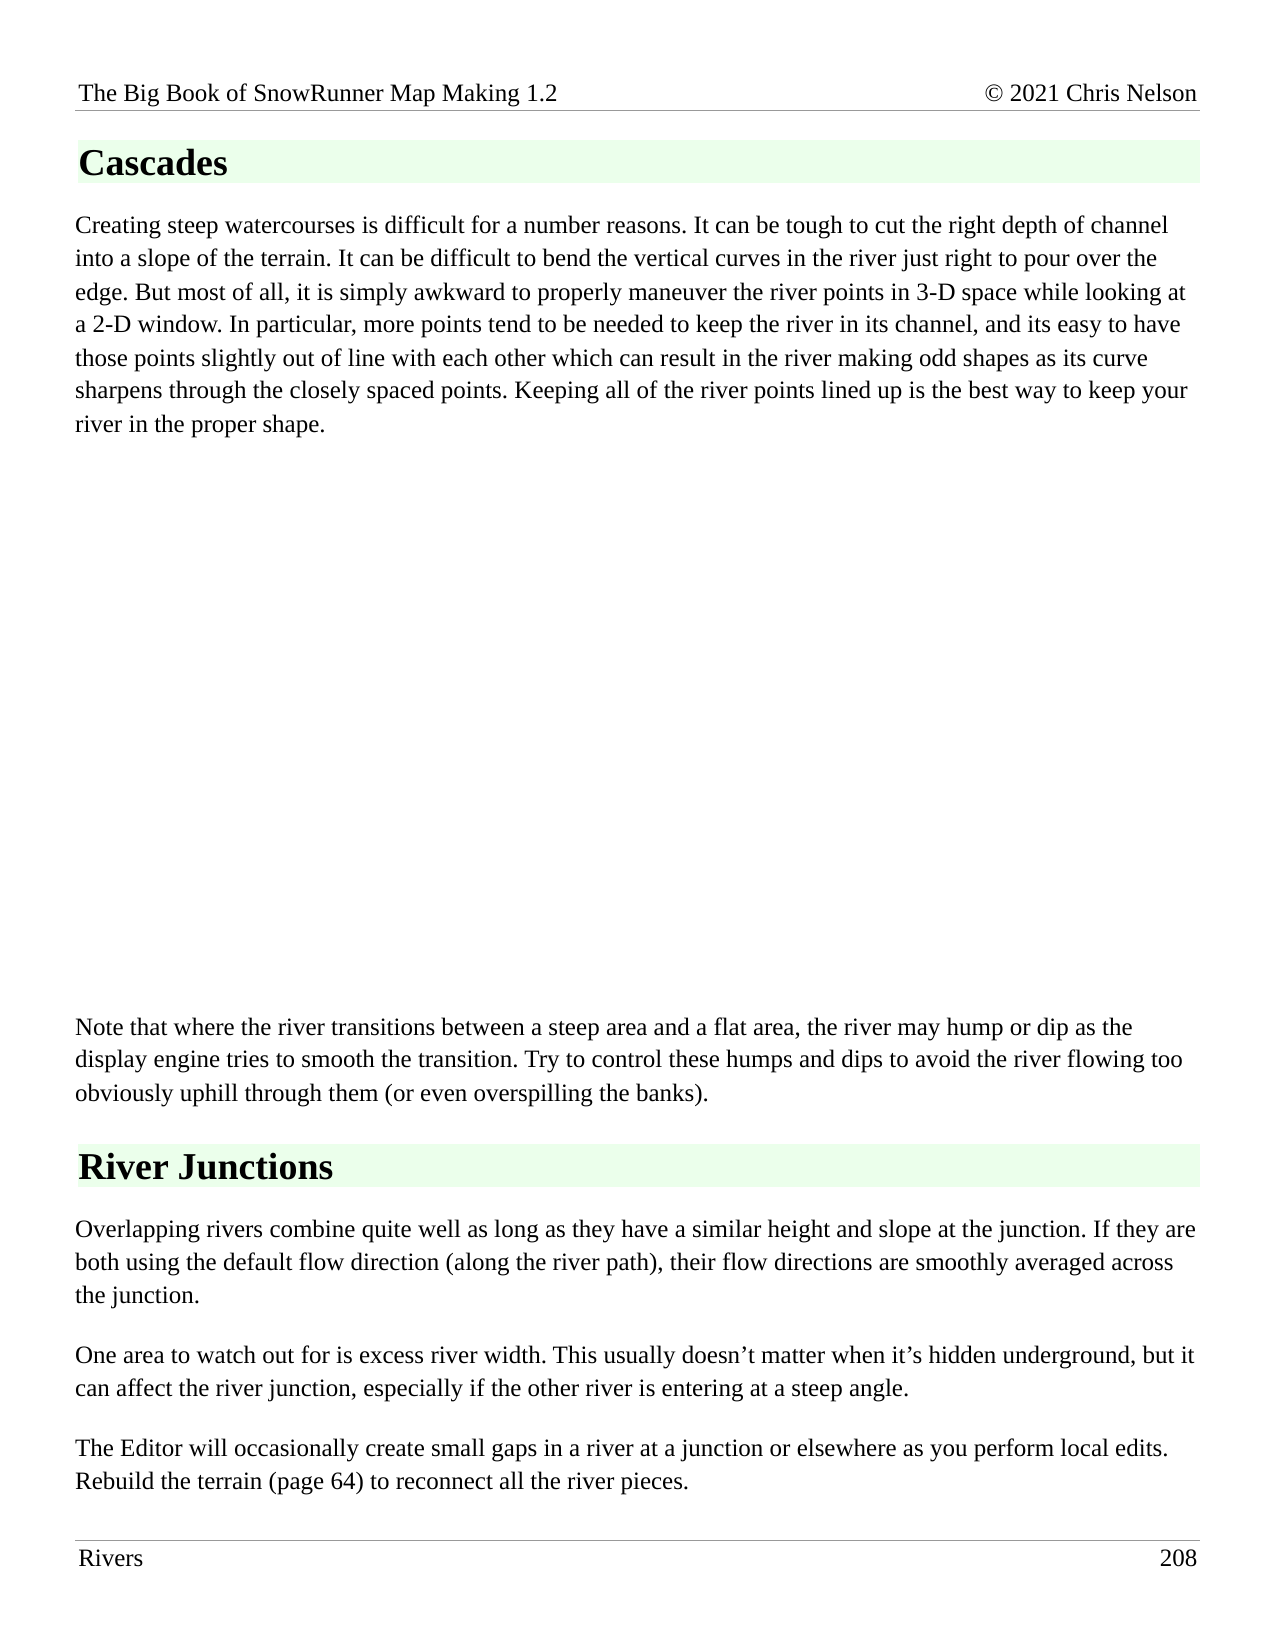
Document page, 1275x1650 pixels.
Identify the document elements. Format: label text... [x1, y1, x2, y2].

text Note that where the river transitions between a steep area and a flat area, the river may hump or dip as the display engine tries to smooth the transition. Try to control these humps and dips to avoid the river flowing too obviously uphill through them (or even overspilling the banks). [75, 1012, 1200, 1106]
subtitle Cascades [78, 140, 1200, 183]
subtitle River Junctions [78, 1144, 1200, 1187]
text The Editor will occasionally create small gaps in a river at a junction or elsewhere as you perform local edits. Rebuild the terrain (page 64) to reconnect all the river pieces. [75, 1433, 1200, 1495]
text Creating steep watercourses is difficult for a number reasons. It can be tough to cut the right depth of channel into a slope of the terrain. It can be difficult to bend the vertical curves in the river just right to pour over the edge. But most of all, it is simply awkward to properly maneuver the river points in 3‑D space while looking at a 2-D window. In particular, more points tend to be needed to keep the river in its channel, and its easy to have those points slightly out of line with each other which can result in the river making odd shapes as its curve sharpens through the closely spaced points. Keeping all of the river points lined up is the best way to keep your river in the proper shape. [75, 211, 1200, 437]
text Overlapping rivers combine quite well as long as they have a similar height and slope at the junction. If they are both using the default flow direction (along the river path), their flow directions are smoothly averaged across the junction. [75, 1214, 1200, 1309]
text One area to watch out for is excess river width. This usually doesn’t matter when it’s hidden underground, but it can affect the river junction, especially if the other river is entering at a steep angle. [75, 1340, 1200, 1402]
